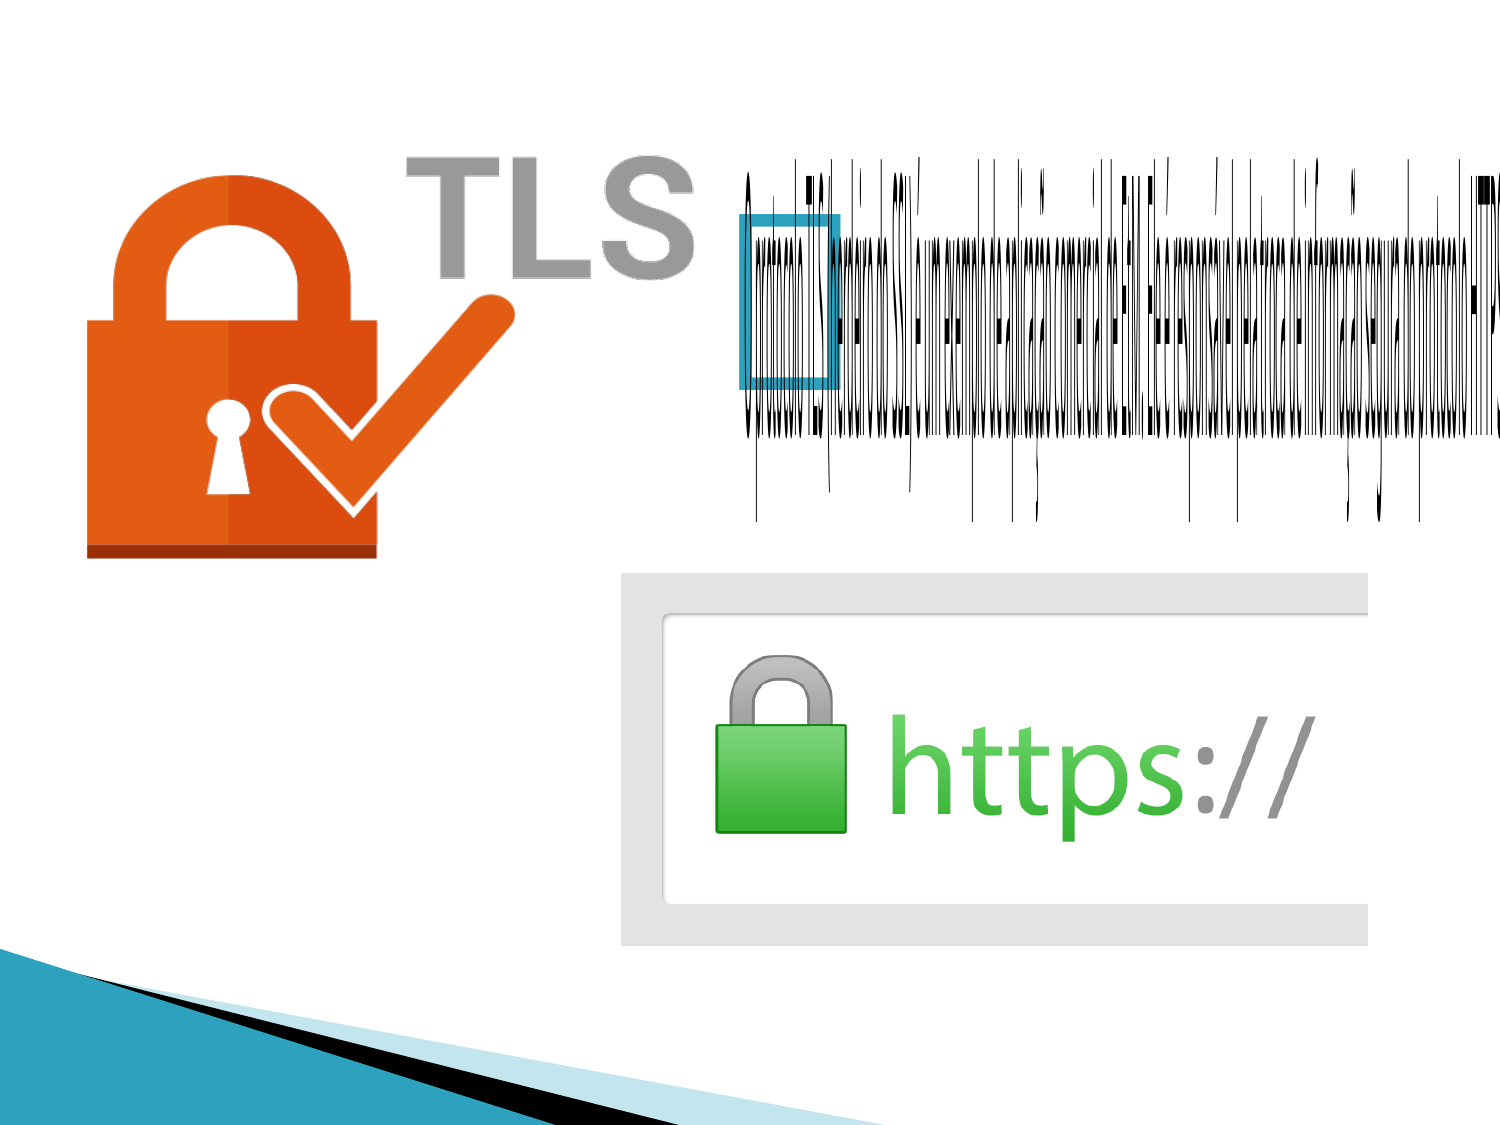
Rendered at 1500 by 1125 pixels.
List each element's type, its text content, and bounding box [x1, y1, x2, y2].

picture [61, 140, 1368, 946]
list O protocolo TLS (herdeiro do SSL) é um exemplo de aplicação comercial de EtM. Ele é responsável pela troca de informação segura do protocolo HTTPS. [701, 39, 1489, 551]
